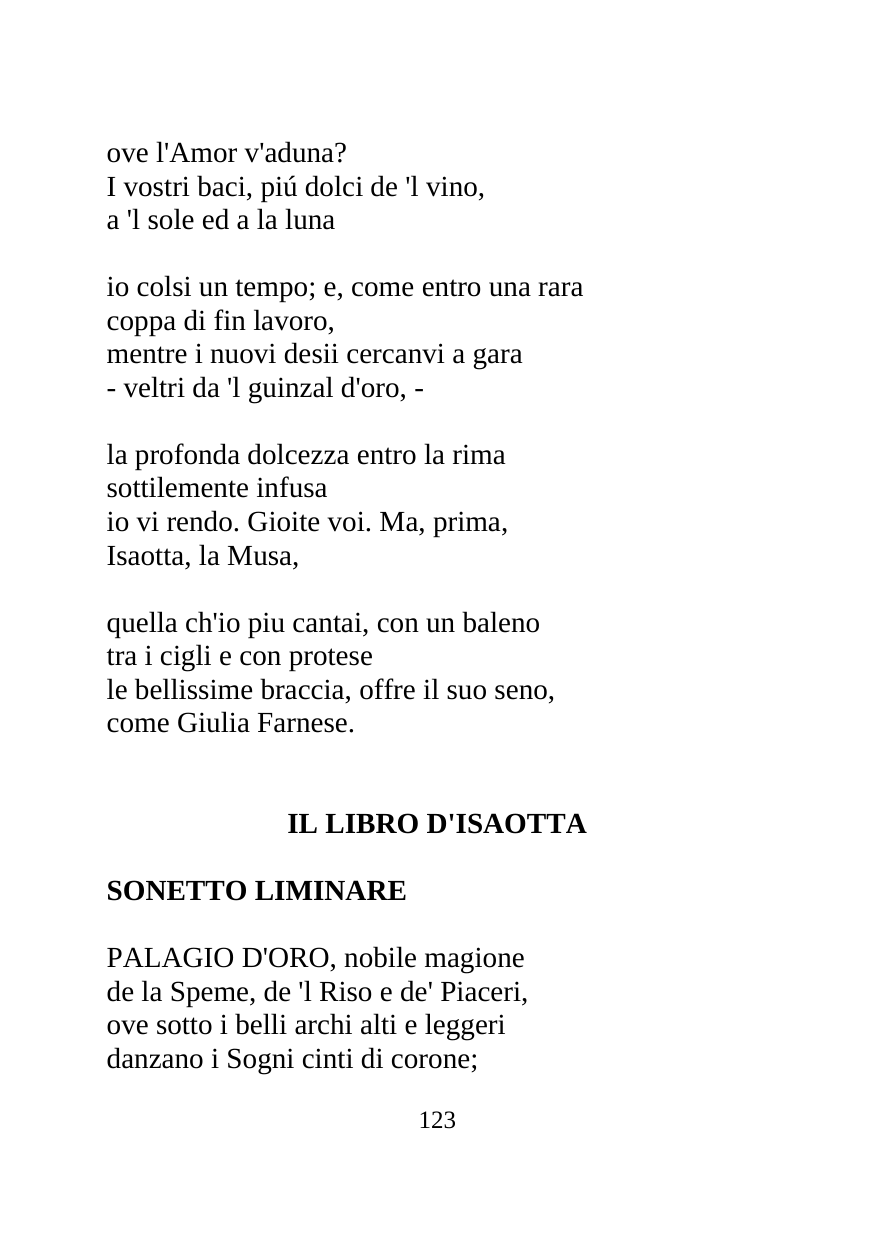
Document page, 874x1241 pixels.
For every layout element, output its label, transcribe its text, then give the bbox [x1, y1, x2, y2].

text - veltri da 'l guinzal d'oro, - [106, 370, 768, 403]
text le bellissime braccia, offre il suo seno, [106, 672, 768, 705]
text tra i cigli e con protese [106, 638, 768, 672]
text Isaotta, la Musa, [106, 538, 768, 571]
text sottilemente infusa [106, 471, 768, 504]
text ove l'Amor v'aduna? [106, 135, 768, 169]
text IL LIBRO D'ISAOTTA [106, 806, 768, 839]
text coppa di fin lavoro, [106, 303, 768, 336]
text io vi rendo. Gioite voi. Ma, prima, [106, 504, 768, 538]
text danzano i Sogni cinti di corone; [106, 1041, 768, 1074]
text I vostri baci, piú dolci de 'l vino, [106, 169, 768, 202]
text mentre i nuovi desii cercanvi a gara [106, 336, 768, 370]
text PALAGIO D'ORO, nobile magione [106, 940, 768, 974]
text SONETTO LIMINARE [106, 873, 693, 907]
text la profonda dolcezza entro la rima [106, 437, 768, 471]
text io colsi un tempo; e, come entro una rara [106, 269, 768, 303]
text come Giulia Farnese. [106, 705, 768, 739]
text a 'l sole ed a la luna [106, 202, 768, 236]
text ove sotto i belli archi alti e leggeri [106, 1007, 768, 1041]
text quella ch'io piu cantai, con un baleno [106, 605, 768, 638]
text de la Speme, de 'l Riso e de' Piaceri, [106, 974, 768, 1007]
